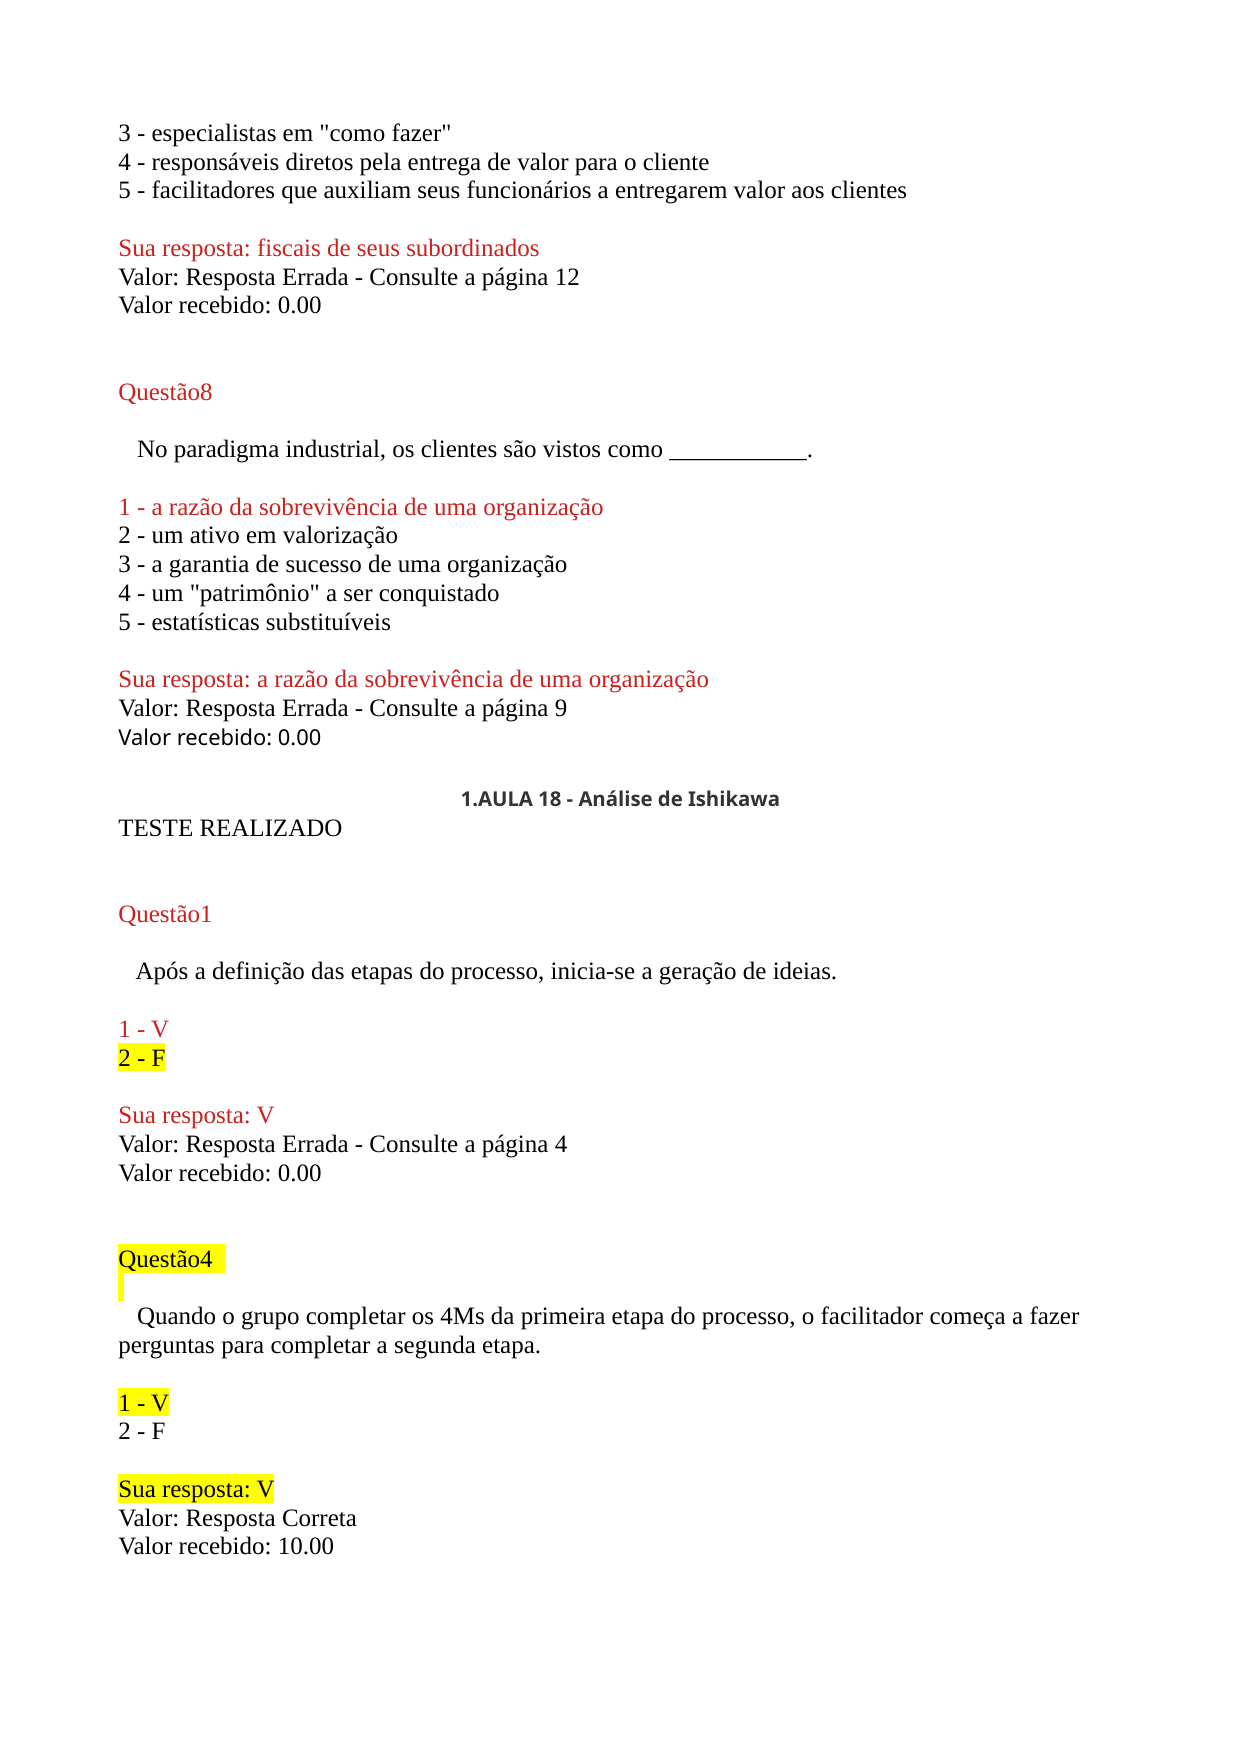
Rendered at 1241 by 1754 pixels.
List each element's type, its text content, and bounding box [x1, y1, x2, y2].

text 2 - um ativo em valorização [118, 521, 1122, 549]
text 1 - V [118, 1388, 1122, 1416]
text 3 - a garantia de sucesso de uma organização [118, 549, 1122, 578]
text 2 - F [118, 1043, 1122, 1071]
text 4 - um "patrimônio" a ser conquistado [118, 578, 1122, 607]
text Questão4 [118, 1244, 1122, 1273]
text Sua resposta: a razão da sobrevivência de uma organização [118, 664, 1122, 693]
text 5 - facilitadores que auxiliam seus funcionários a entregarem valor aos clientes [118, 176, 1122, 204]
text Questão8 [118, 377, 1122, 406]
text 2 - F [118, 1416, 1122, 1445]
text 1 - V [118, 1014, 1122, 1043]
text Sua resposta: V [118, 1100, 1122, 1129]
text Valor: Resposta Errada - Consulte a página 9 [118, 693, 1122, 722]
list AULA 18 - Análise de Ishikawa [118, 781, 1122, 813]
text Valor recebido: 0.00 [118, 722, 1122, 752]
text Sua resposta: fiscais de seus subordinados [118, 233, 1122, 262]
text Valor: Resposta Correta [118, 1503, 1122, 1531]
text Questão1 [118, 899, 1122, 928]
text Após a definição das etapas do processo, inicia-se a geração de ideias. [118, 956, 1122, 985]
text Sua resposta: V [118, 1474, 1122, 1503]
text Valor recebido: 10.00 [118, 1531, 1122, 1560]
text TESTE REALIZADO [118, 813, 1122, 841]
text Valor: Resposta Errada - Consulte a página 12 [118, 262, 1122, 291]
text 4 - responsáveis diretos pela entrega de valor para o cliente [118, 147, 1122, 176]
text Valor: Resposta Errada - Consulte a página 4 [118, 1129, 1122, 1158]
text Valor recebido: 0.00 [118, 1158, 1122, 1186]
text 1 - a razão da sobrevivência de uma organização [118, 492, 1122, 521]
text 5 - estatísticas substituíveis [118, 607, 1122, 636]
text No paradigma industrial, os clientes são vistos como ___________. [118, 434, 1122, 463]
text 3 - especialistas em "como fazer" [118, 118, 1122, 147]
text Valor recebido: 0.00 [118, 291, 1122, 319]
text Quando o grupo completar os 4Ms da primeira etapa do processo, o facilitador começa a fazer perguntas para completar a segunda etapa. [118, 1301, 1122, 1359]
